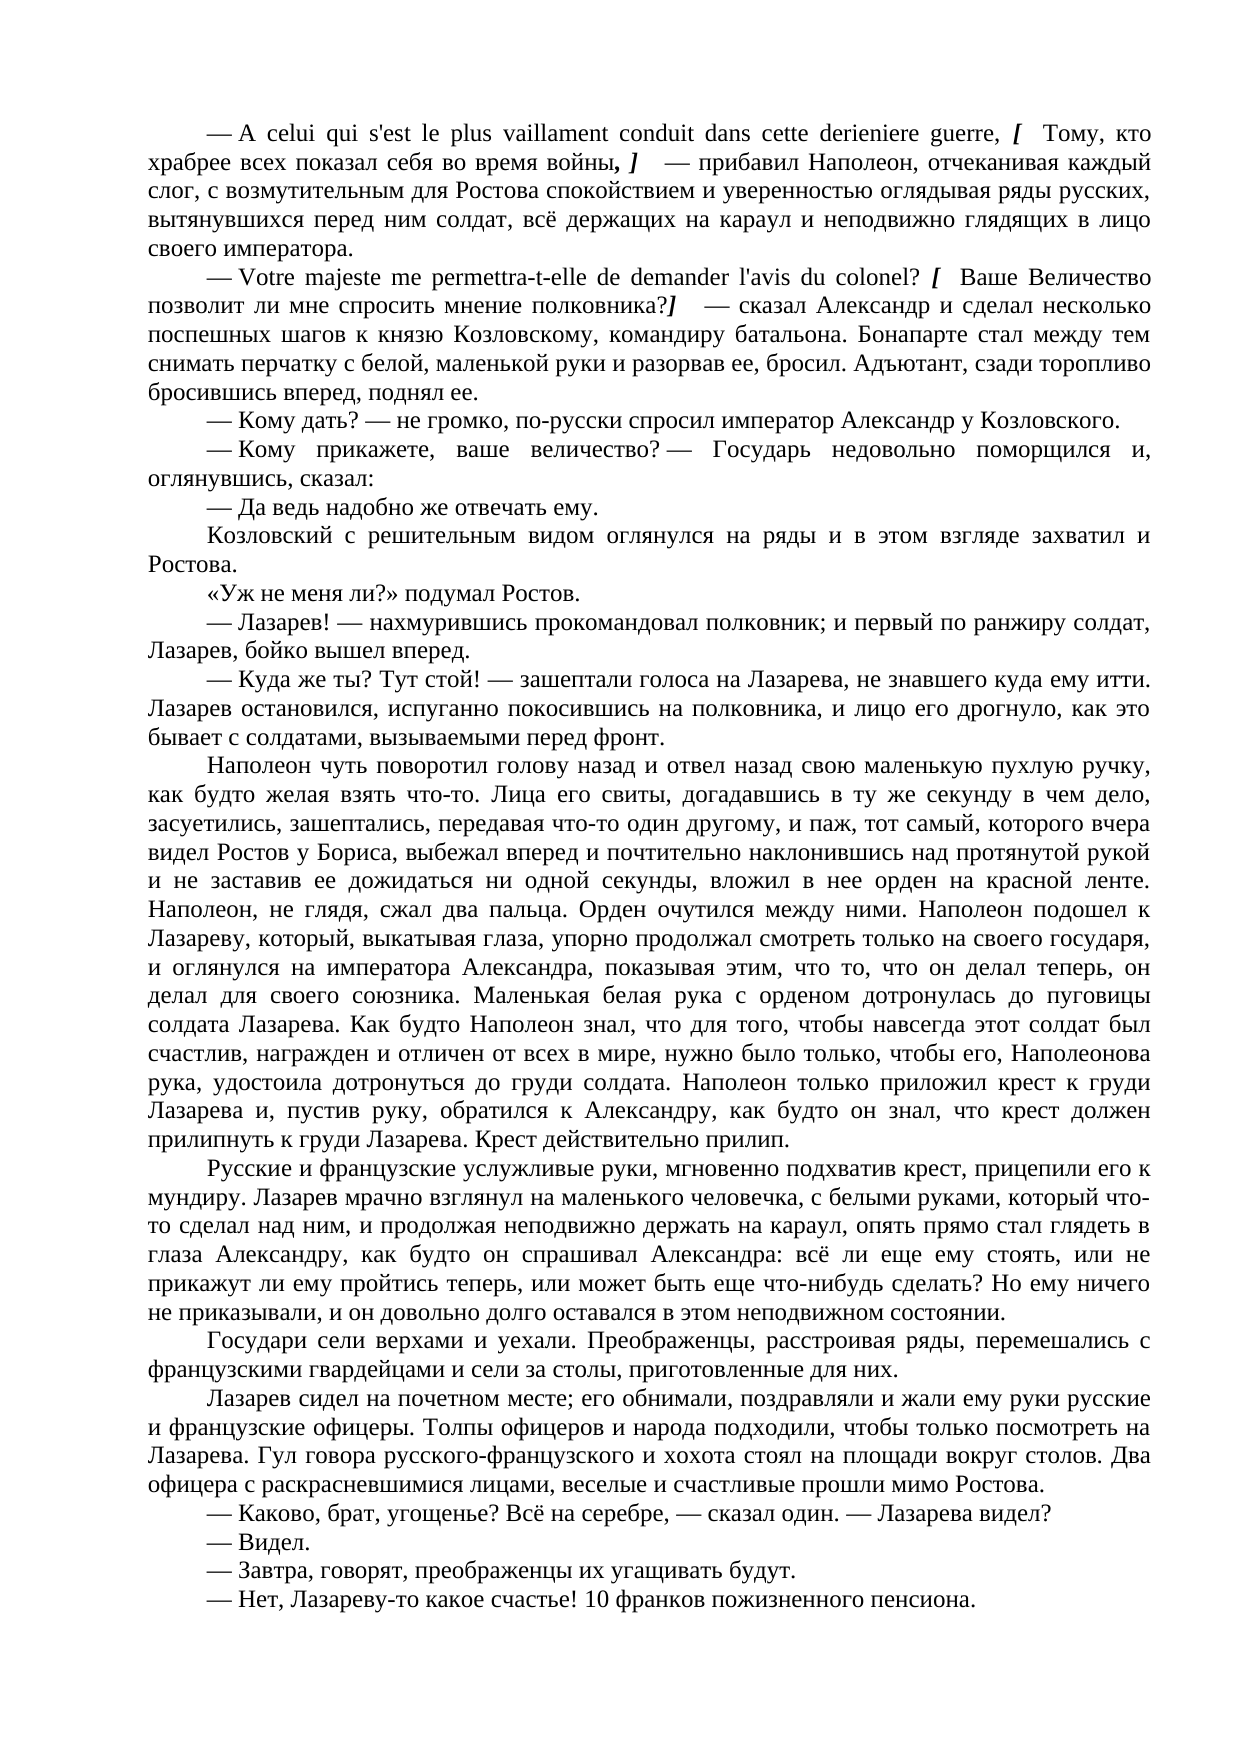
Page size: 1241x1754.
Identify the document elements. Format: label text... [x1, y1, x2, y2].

text Козловский с решительным видом оглянулся на ряды и в этом взгляде захватил и Ростова. [148, 521, 1152, 578]
text — Видел. [148, 1527, 1152, 1556]
text — Кому дать? — не громко, по-русски спросил император Александр у Козловского. [148, 406, 1152, 434]
text — Завтра, говорят, преображенцы их угащивать будут. [148, 1556, 1152, 1584]
text — Votre majeste me permettra-t-elle de demander l'avis du colonel? [ Ваше Величество позволит ли мне спросить мнение полковника?] — сказал Александр и сделал несколько поспешных шагов к князю Козловскому, командиру батальона. Бонапарте стал между тем снимать перчатку с белой, маленькой руки и разорвав ее, бросил. Адъютант, сзади торопливо бросившись вперед, поднял ее. [148, 262, 1152, 406]
text Наполеон чуть поворотил голову назад и отвел назад свою маленькую пухлую ручку, как будто желая взять что-то. Лица его свиты, догадавшись в ту же секунду в чем дело, засуетились, зашептались, передавая что-то один другому, и паж, тот самый, которого вчера видел Ростов у Бориса, выбежал вперед и почтительно наклонившись над протянутой рукой и не заставив ее дожидаться ни одной секунды, вложил в нее орден на красной ленте. Наполеон, не глядя, сжал два пальца. Орден очутился между ними. Наполеон подошел к Лазареву, который, выкатывая глаза, упорно продолжал смотреть только на своего государя, и оглянулся на императора Александра, показывая этим, что то, что он делал теперь, он делал для своего союзника. Маленькая белая рука с орденом дотронулась до пуговицы солдата Лазарева. Как будто Наполеон знал, что для того, чтобы навсегда этот солдат был счастлив, награжден и отличен от всех в мире, нужно было только, чтобы его, Наполеонова рука, удостоила дотронуться до груди солдата. Наполеон только приложил крест к груди Лазарева и, пустив руку, обратился к Александру, как будто он знал, что крест должен прилипнуть к груди Лазарева. Крест действительно прилип. [148, 751, 1152, 1153]
text — A celui qui s'est le plus vaillament conduit dans cette derieniere guerre, [ Тому, кто храбрее всех показал себя во время войны, ] — прибавил Наполеон, отчеканивая каждый слог, с возмутительным для Ростова спокойствием и уверенностью оглядывая ряды русских, вытянувшихся перед ним солдат, всё держащих на караул и неподвижно глядящих в лицо своего императора. [148, 118, 1152, 262]
text Государи сели верхами и уехали. Преображенцы, расстроивая ряды, перемешались с французскими гвардейцами и сели за столы, приготовленные для них. [148, 1326, 1152, 1383]
text — Да ведь надобно же отвечать ему. [148, 492, 1152, 521]
text — Лазарев! — нахмурившись прокомандовал полковник; и первый по ранжиру солдат, Лазарев, бойко вышел вперед. [148, 607, 1152, 664]
text Русские и французские услужливые руки, мгновенно подхватив крест, прицепили его к мундиру. Лазарев мрачно взглянул на маленького человечка, с белыми руками, который что-то сделал над ним, и продолжая неподвижно держать на караул, опять прямо стал глядеть в глаза Александру, как будто он спрашивал Александра: всё ли еще ему стоять, или не прикажут ли ему пройтись теперь, или может быть еще что-нибудь сделать? Но ему ничего не приказывали, и он довольно долго оставался в этом неподвижном состоянии. [148, 1153, 1152, 1326]
text — Каково, брат, угощенье? Всё на серебре, — сказал один. — Лазарева видел? [148, 1498, 1152, 1527]
text Лазарев сидел на почетном месте; его обнимали, поздравляли и жали ему руки русские и французские офицеры. Толпы офицеров и народа подходили, чтобы только посмотреть на Лазарева. Гул говора русского-французского и хохота стоял на площади вокруг столов. Два офицера с раскрасневшимися лицами, веселые и счастливые прошли мимо Ростова. [148, 1383, 1152, 1498]
text — Куда же ты? Тут стой! — зашептали голоса на Лазарева, не знавшего куда ему итти. Лазарев остановился, испуганно покосившись на полковника, и лицо его дрогнуло, как это бывает с солдатами, вызываемыми перед фронт. [148, 664, 1152, 751]
text — Нет, Лазареву-то какое счастье! 10 франков пожизненного пенсиона. [148, 1584, 1152, 1613]
text «Уж не меня ли?» подумал Ростов. [148, 578, 1152, 607]
text — Кому прикажете, ваше величество? — Государь недовольно поморщился и, оглянувшись, сказал: [148, 434, 1152, 492]
